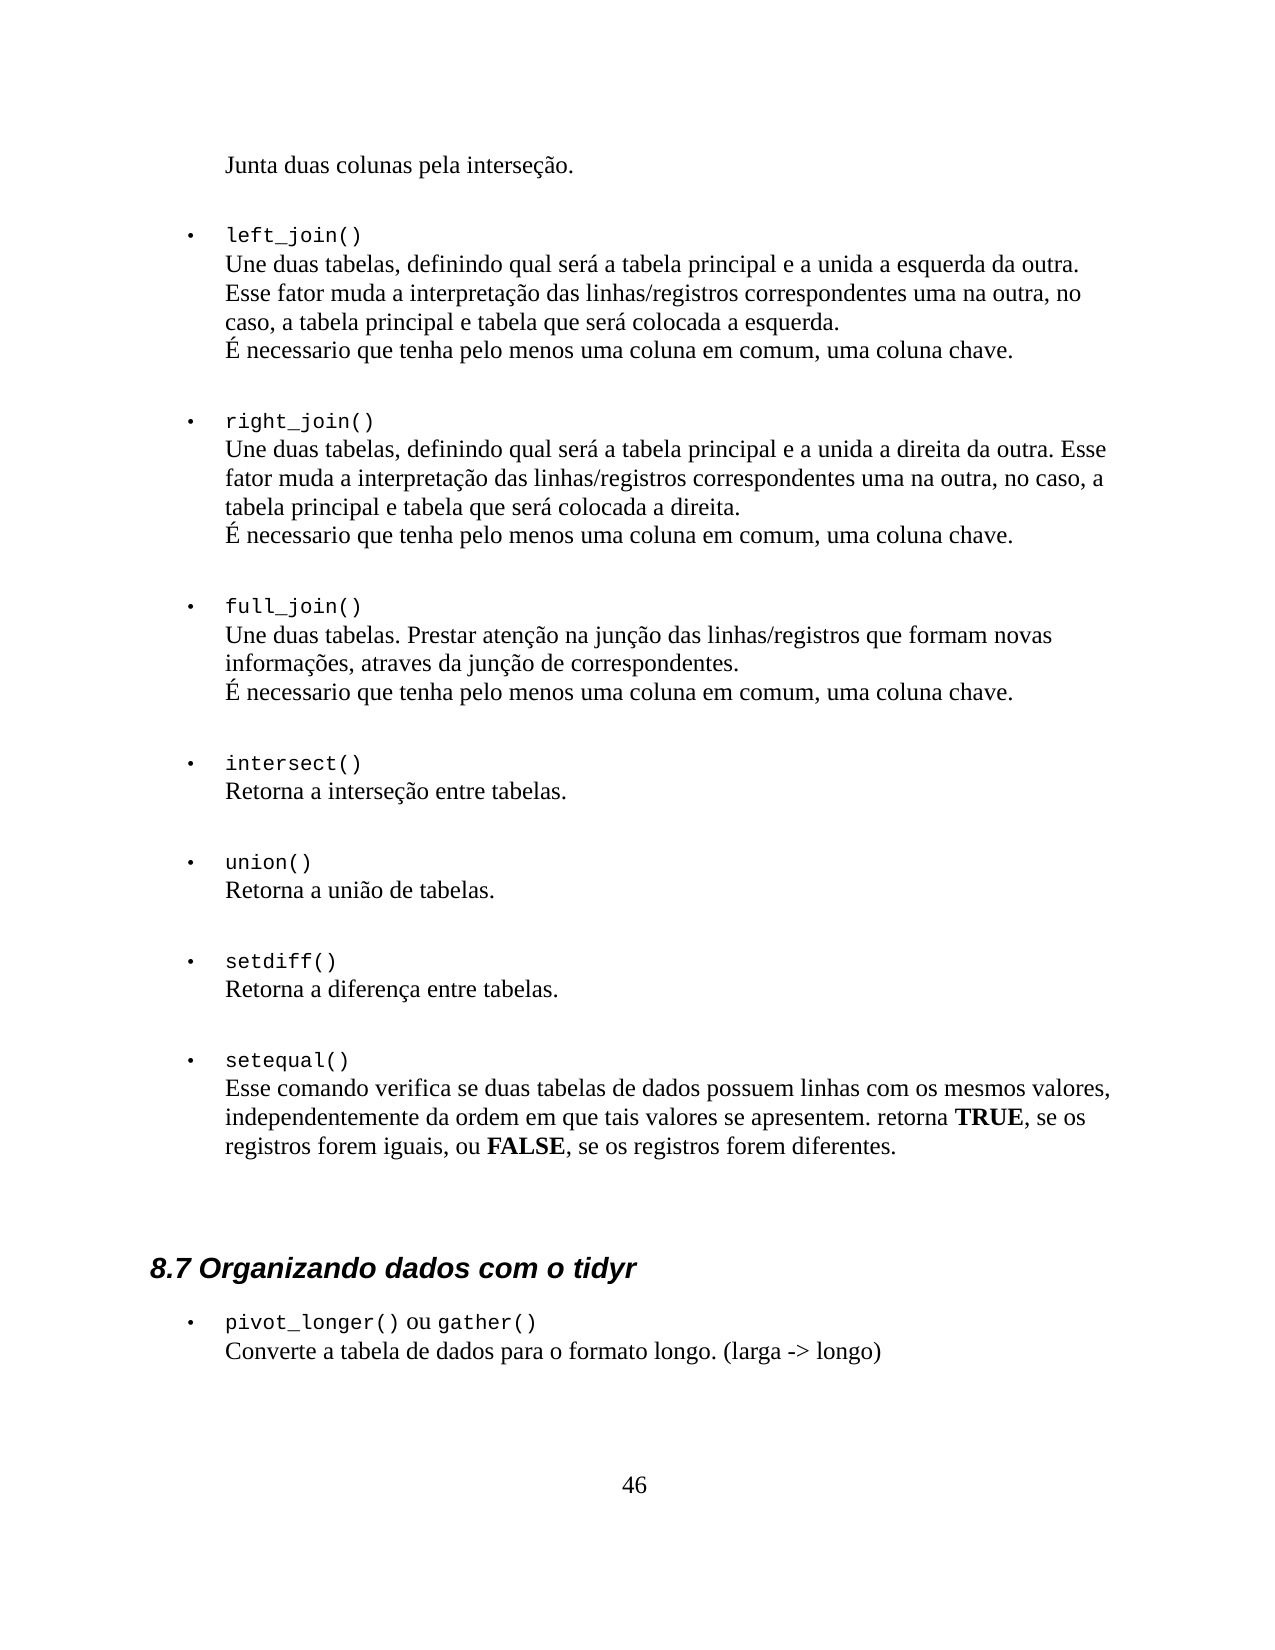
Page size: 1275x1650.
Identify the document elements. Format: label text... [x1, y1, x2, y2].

list setequal() Esse comando verifica se duas tabelas de dados possuem linhas com os mesmos valores, independentemente da ordem em que tais valores se apresentem. retorna TRUE, se os registros forem iguais, ou FALSE, se os registros forem diferentes. [187, 1050, 1125, 1188]
list Junta duas colunas pela interseção. [187, 150, 1125, 207]
subtitle 8.7 Organizando dados com o tidyr [150, 1251, 1125, 1285]
list setdiff() Retorna a diferença entre tabelas. [187, 951, 1125, 1032]
list intersect() Retorna a interseção entre tabelas. [187, 753, 1125, 834]
list right_join() Une duas tabelas, definindo qual será a tabela principal e a unida a direita da outra. Esse fator muda a interpretação das linhas/registros correspondentes uma na outra, no caso, a tabela principal e tabela que será colocada a direita. É necessario que tenha pelo menos uma coluna em comum, uma coluna chave. [187, 411, 1125, 578]
list union() Retorna a união de tabelas. [187, 852, 1125, 933]
list left_join() Une duas tabelas, definindo qual será a tabela principal e a unida a esquerda da outra. Esse fator muda a interpretação das linhas/registros correspondentes uma na outra, no caso, a tabela principal e tabela que será colocada a esquerda. É necessario que tenha pelo menos uma coluna em comum, uma coluna chave. [187, 225, 1125, 393]
list full_join() Une duas tabelas. Prestar atenção na junção das linhas/registros que formam novas informações, atraves da junção de correspondentes. É necessario que tenha pelo menos uma coluna em comum, uma coluna chave. [187, 596, 1125, 735]
list pivot_longer() ou gather() Converte a tabela de dados para o formato longo. (larga -> longo) [187, 1306, 1125, 1393]
